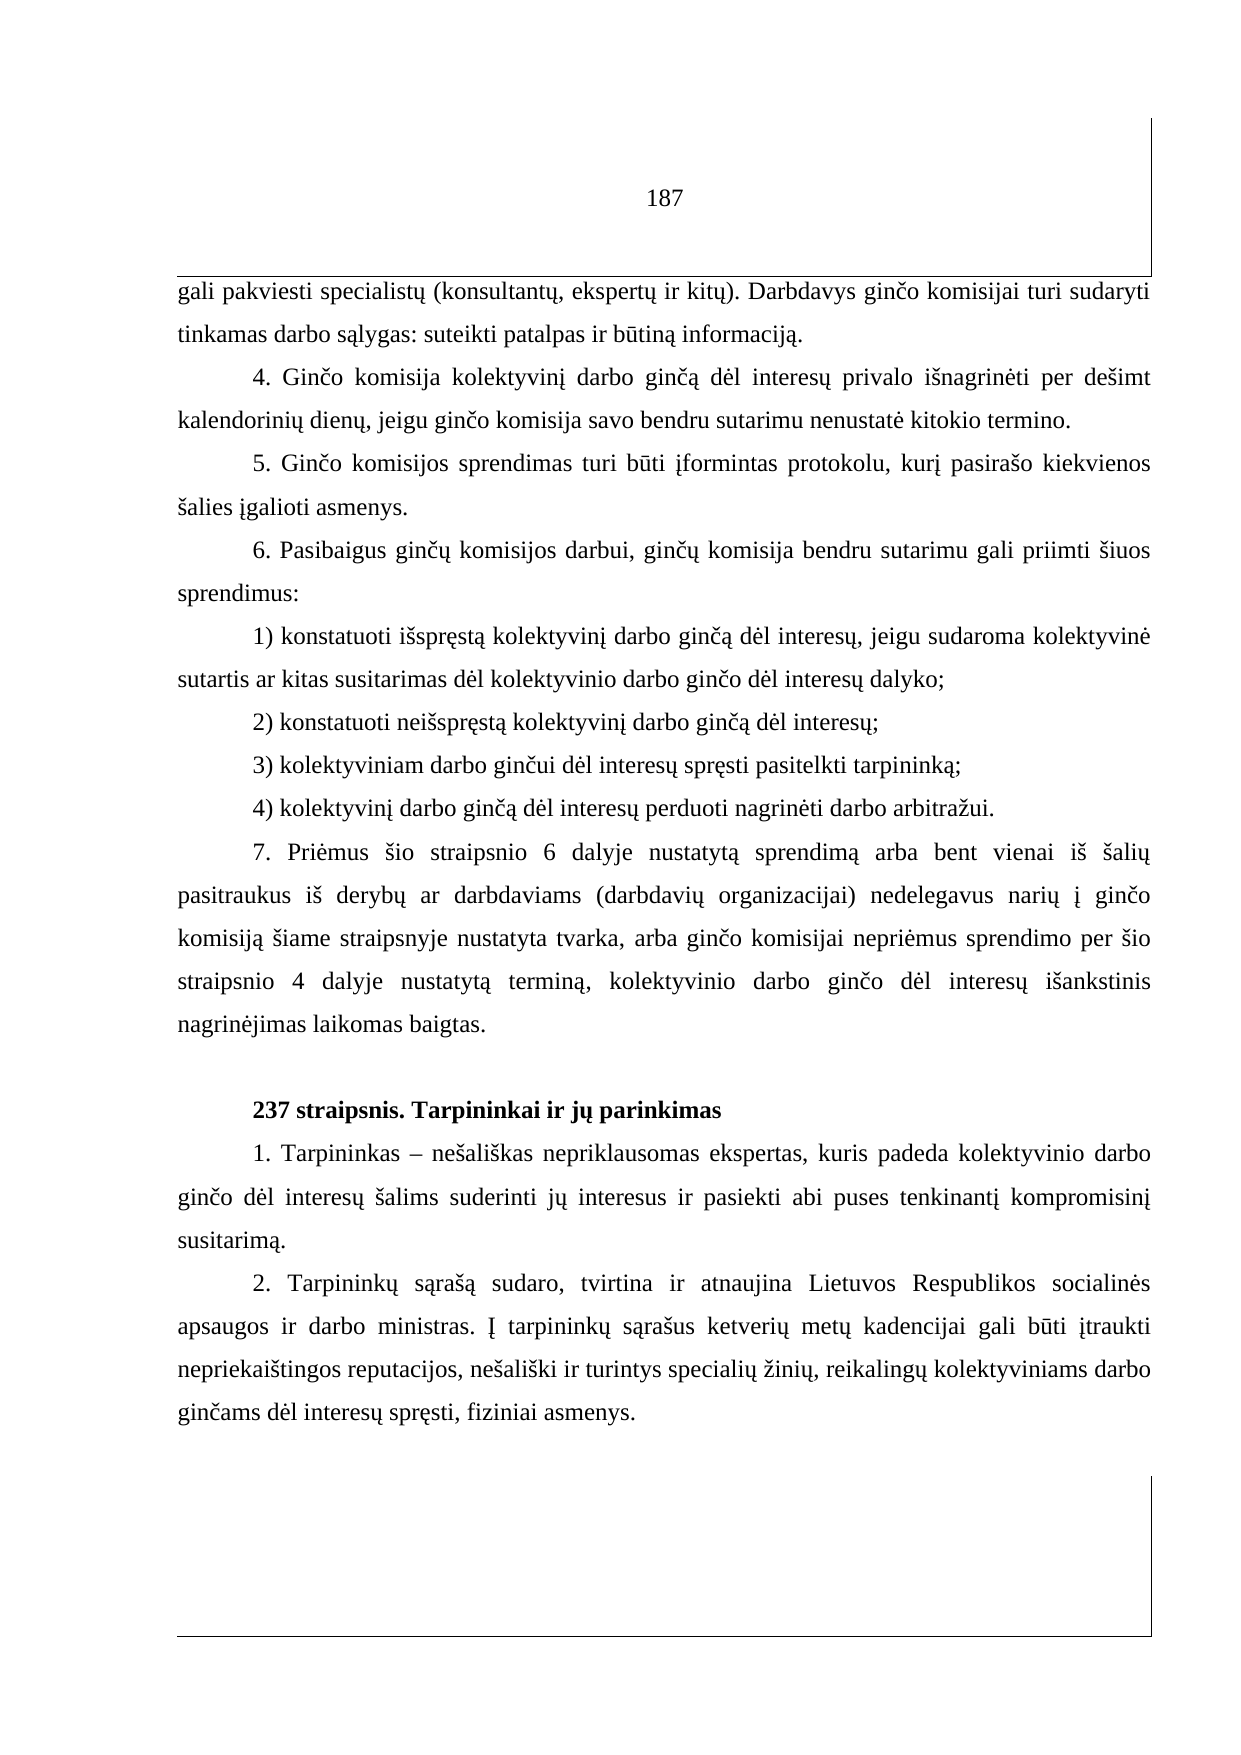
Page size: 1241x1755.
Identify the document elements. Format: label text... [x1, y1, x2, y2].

text 5. Ginčo komisijos sprendimas turi būti įformintas protokolu, kurį pasirašo kiekvienos šalies įgalioti asmenys. [177, 448, 1152, 520]
subtitle 237 straipsnis. Tarpininkai ir jų parinkimas [177, 1095, 1152, 1124]
text 1) konstatuoti išspręstą kolektyvinį darbo ginčą dėl interesų, jeigu sudaroma kolektyvinė sutartis ar kitas susitarimas dėl kolektyvinio darbo ginčo dėl interesų dalyko; [177, 621, 1152, 693]
text gali pakviesti specialistų (konsultantų, ekspertų ir kitų). Darbdavys ginčo komisijai turi sudaryti tinkamas darbo sąlygas: suteikti patalpas ir būtiną informaciją. [177, 276, 1152, 348]
text 4) kolektyvinį darbo ginčą dėl interesų perduoti nagrinėti darbo arbitražui. [177, 793, 1152, 822]
text 2. Tarpininkų sąrašą sudaro, tvirtina ir atnaujina Lietuvos Respublikos socialinės apsaugos ir darbo ministras. Į tarpininkų sąrašus ketverių metų kadencijai gali būti įtraukti nepriekaištingos reputacijos, nešališki ir turintys specialių žinių, reikalingų kolektyviniams darbo ginčams dėl interesų spręsti, fiziniai asmenys. [177, 1268, 1152, 1426]
text 7. Priėmus šio straipsnio 6 dalyje nustatytą sprendimą arba bent vienai iš šalių pasitraukus iš derybų ar darbdaviams (darbdavių organizacijai) nedelegavus narių į ginčo komisiją šiame straipsnyje nustatyta tvarka, arba ginčo komisijai nepriėmus sprendimo per šio straipsnio 4 dalyje nustatytą terminą, kolektyvinio darbo ginčo dėl interesų išankstinis nagrinėjimas laikomas baigtas. [177, 837, 1152, 1038]
text 6. Pasibaigus ginčų komisijos darbui, ginčų komisija bendru sutarimu gali priimti šiuos sprendimus: [177, 535, 1152, 607]
text 3) kolektyviniam darbo ginčui dėl interesų spręsti pasitelkti tarpininką; [177, 750, 1152, 779]
text 1. Tarpininkas – nešališkas nepriklausomas ekspertas, kuris padeda kolektyvinio darbo ginčo dėl interesų šalims suderinti jų interesus ir pasiekti abi puses tenkinantį kompromisinį susitarimą. [177, 1138, 1152, 1253]
text 2) konstatuoti neišspręstą kolektyvinį darbo ginčą dėl interesų; [177, 707, 1152, 736]
text 4. Ginčo komisija kolektyvinį darbo ginčą dėl interesų privalo išnagrinėti per dešimt kalendorinių dienų, jeigu ginčo komisija savo bendru sutarimu nenustatė kitokio termino. [177, 362, 1152, 434]
